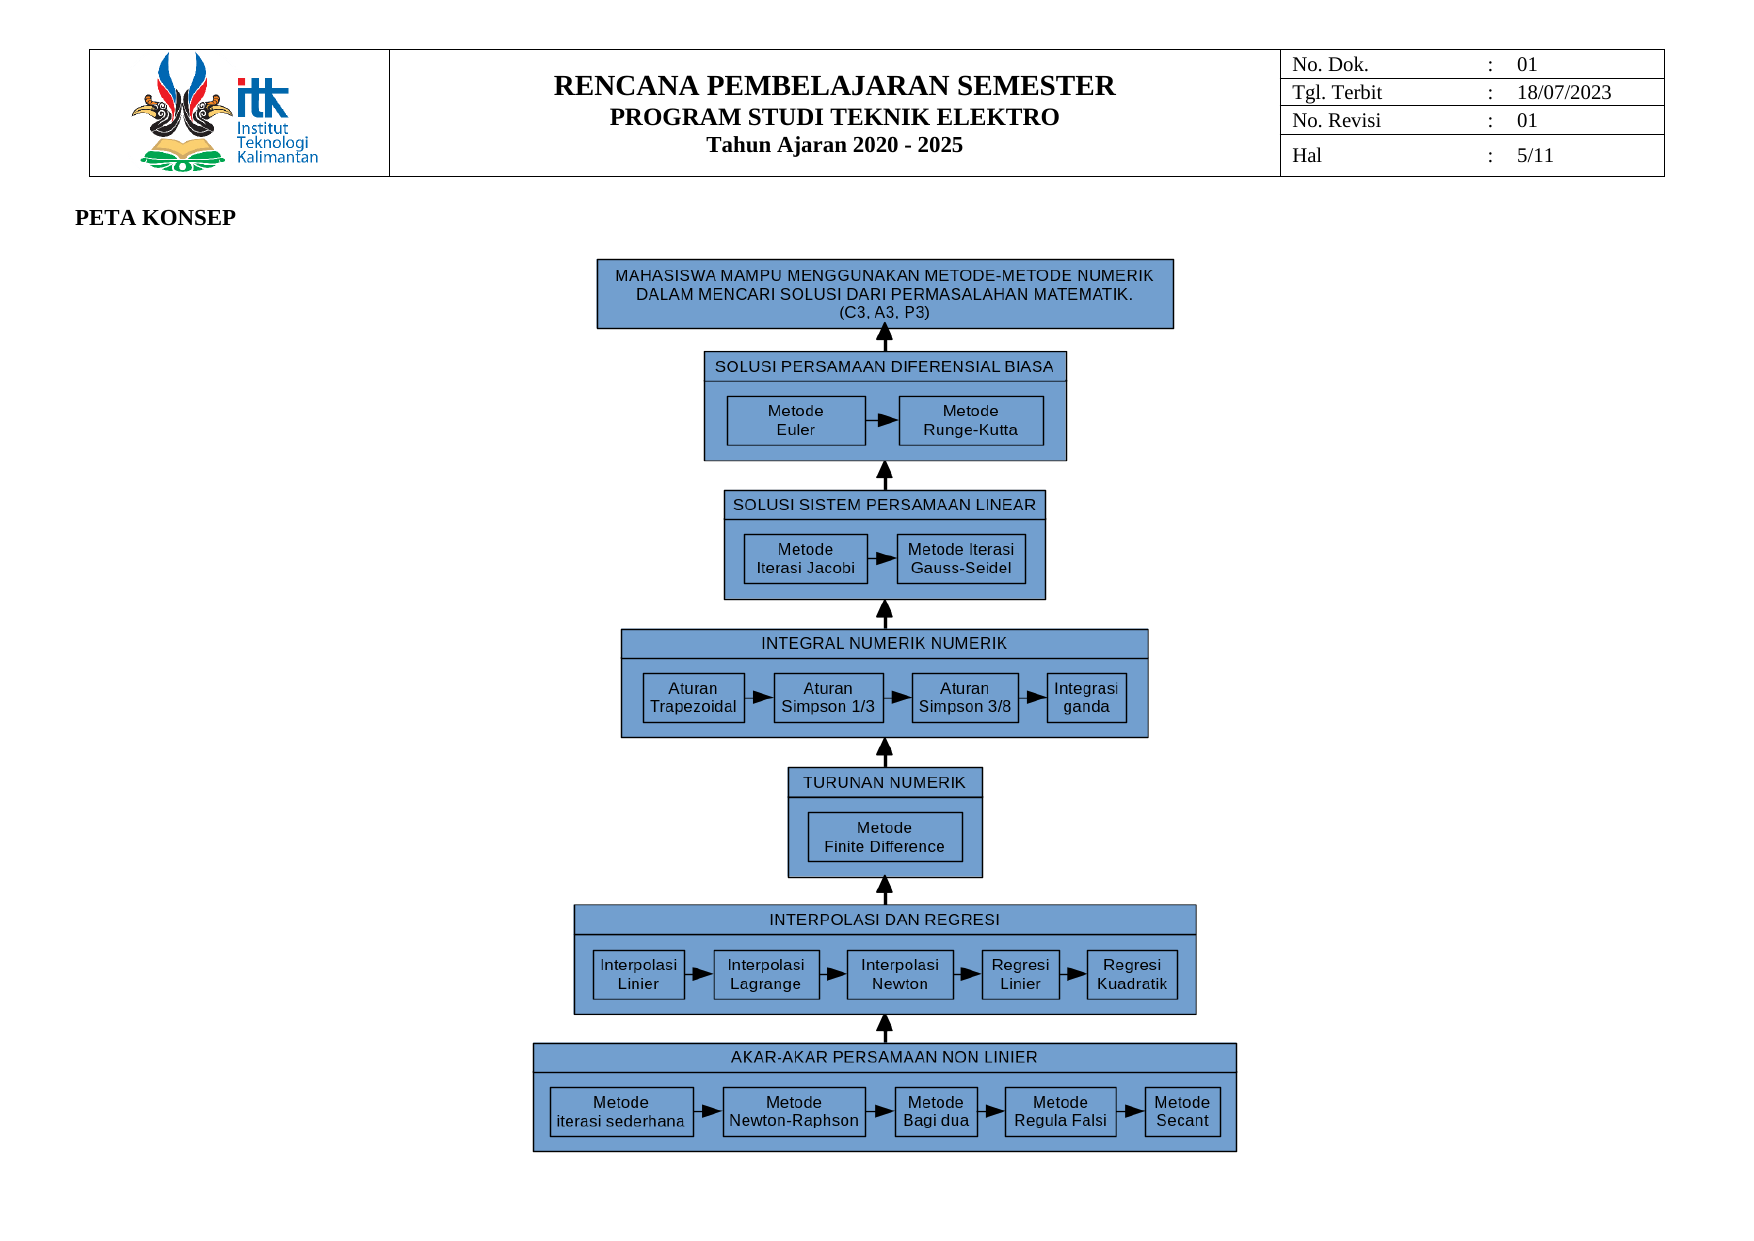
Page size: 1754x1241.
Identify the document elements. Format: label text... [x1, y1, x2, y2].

picture [522, 256, 1245, 1158]
subtitle PETA KONSEP [75, 204, 1679, 230]
picture [127, 50, 322, 176]
